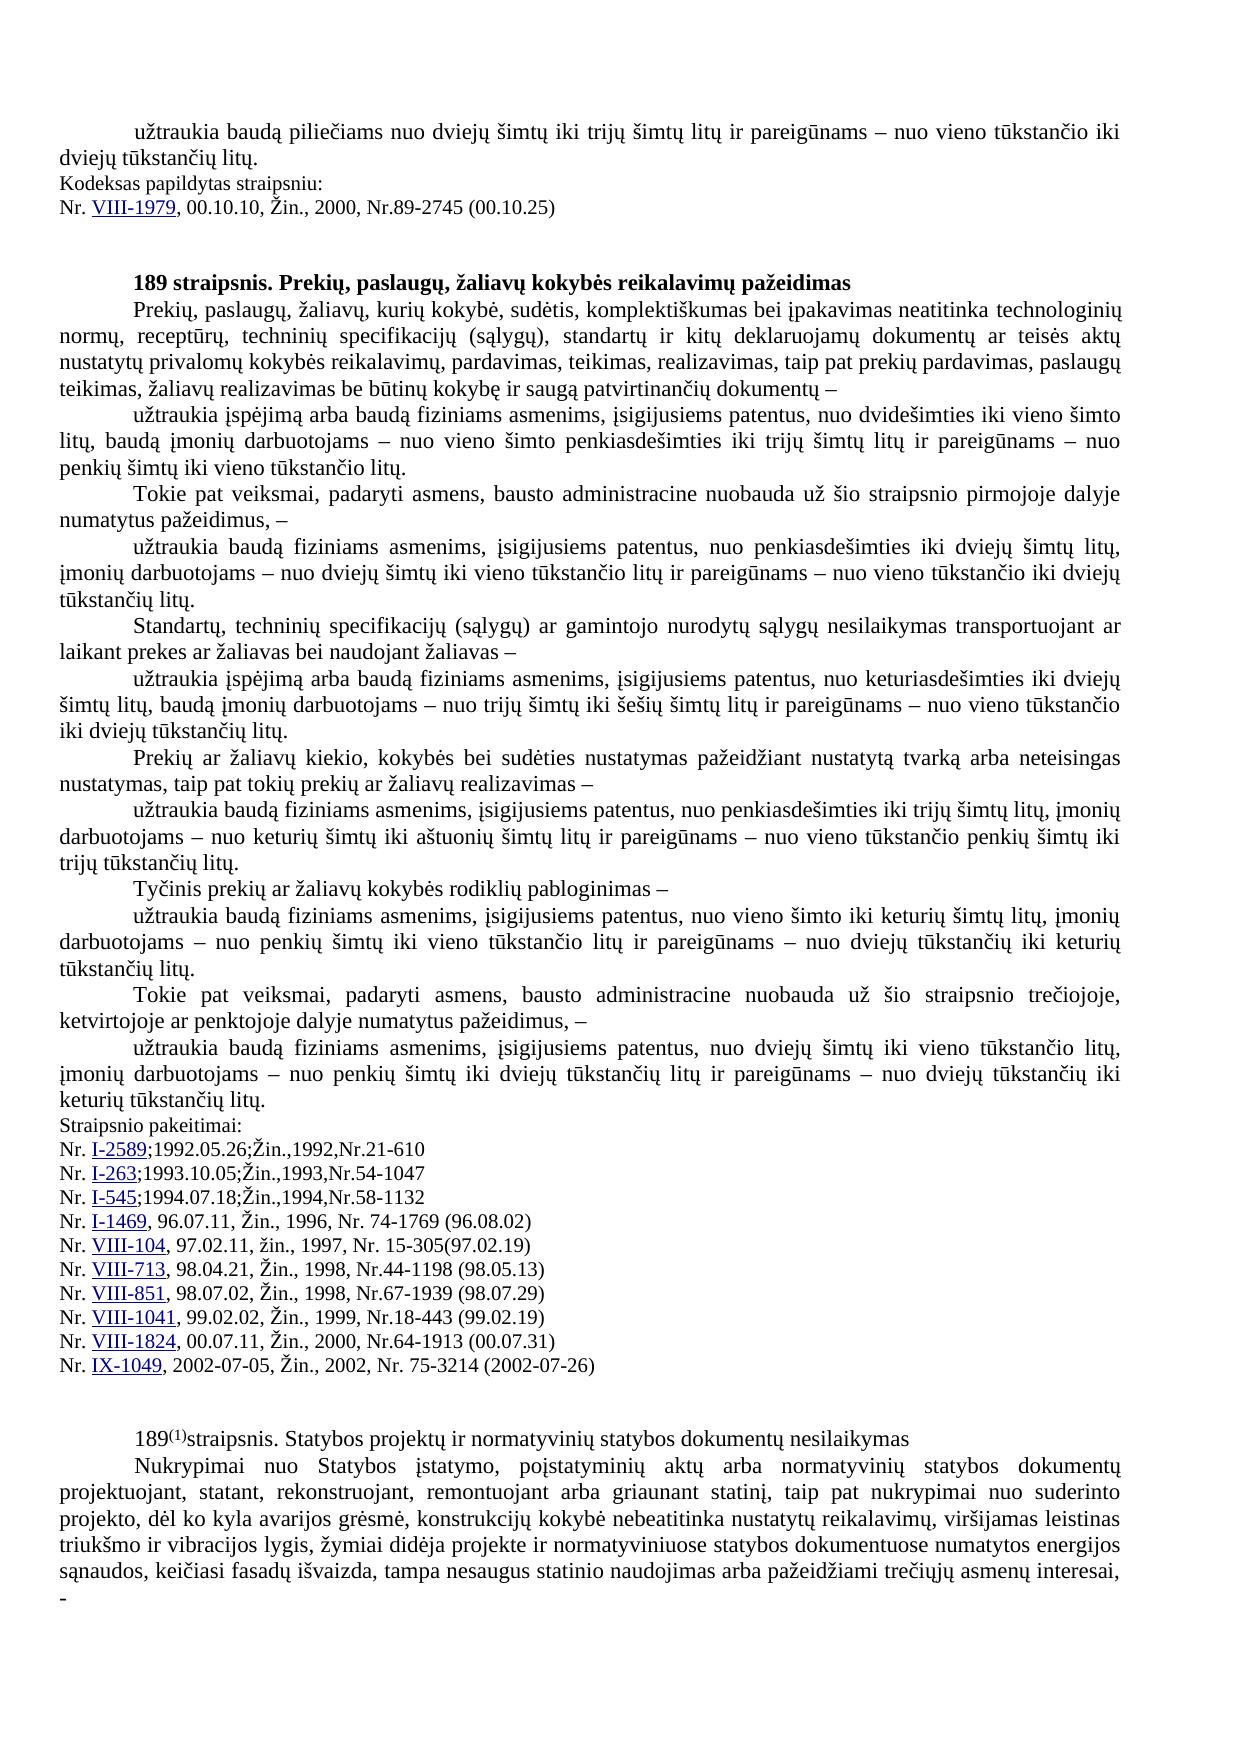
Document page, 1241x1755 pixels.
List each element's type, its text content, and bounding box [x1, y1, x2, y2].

text Nr. VIII-1979, 00.10.10, Žin., 2000, Nr.89-2745 (00.10.25) [59, 195, 1122, 219]
text Tokie pat veiksmai, padaryti asmens, bausto administracine nuobauda už šio straipsnio pirmojoje dalyje numatytus pažeidimus, – [59, 480, 1122, 533]
text Nr. VIII-1824, 00.07.11, Žin., 2000, Nr.64-1913 (00.07.31) [59, 1329, 1122, 1353]
text Nr. VIII-1041, 99.02.02, Žin., 1999, Nr.18-443 (99.02.19) [59, 1305, 1122, 1329]
text Nr. I-2589;1992.05.26;Žin.,1992,Nr.21-610 [59, 1137, 1122, 1161]
text Standartų, techninių specifikacijų (sąlygų) ar gamintojo nurodytų sąlygų nesilaikymas transportuojant ar laikant prekes ar žaliavas bei naudojant žaliavas – [59, 612, 1122, 665]
text Kodeksas papildytas straipsniu: [59, 171, 1122, 195]
text Nr. IX-1049, 2002-07-05, Žin., 2002, Nr. 75-3214 (2002-07-26) [59, 1353, 1122, 1377]
text Straipsnio pakeitimai: [59, 1113, 1122, 1137]
text užtraukia baudą fiziniams asmenims, įsigijusiems patentus, nuo vieno šimto iki keturių šimtų litų, įmonių darbuotojams – nuo penkių šimtų iki vieno tūkstančio litų ir pareigūnams – nuo dviejų tūkstančių iki keturių tūkstančių litų. [59, 902, 1122, 981]
text užtraukia baudą piliečiams nuo dviejų šimtų iki trijų šimtų litų ir pareigūnams – nuo vieno tūkstančio iki dviejų tūkstančių litų. [59, 118, 1122, 171]
text užtraukia įspėjimą arba baudą fiziniams asmenims, įsigijusiems patentus, nuo keturiasdešimties iki dviejų šimtų litų, baudą įmonių darbuotojams – nuo trijų šimtų iki šešių šimtų litų ir pareigūnams – nuo vieno tūkstančio iki dviejų tūkstančių litų. [59, 665, 1122, 744]
text užtraukia įspėjimą arba baudą fiziniams asmenims, įsigijusiems patentus, nuo dvidešimties iki vieno šimto litų, baudą įmonių darbuotojams – nuo vieno šimto penkiasdešimties iki trijų šimtų litų ir pareigūnams – nuo penkių šimtų iki vieno tūkstančio litų. [59, 401, 1122, 480]
text Nr. I-545;1994.07.18;Žin.,1994,Nr.58-1132 [59, 1185, 1122, 1209]
text Nr. I-263;1993.10.05;Žin.,1993,Nr.54-1047 [59, 1161, 1122, 1185]
text užtraukia baudą fiziniams asmenims, įsigijusiems patentus, nuo penkiasdešimties iki trijų šimtų litų, įmonių darbuotojams – nuo keturių šimtų iki aštuonių šimtų litų ir pareigūnams – nuo vieno tūkstančio penkių šimtų iki trijų tūkstančių litų. [59, 796, 1122, 876]
text užtraukia baudą fiziniams asmenims, įsigijusiems patentus, nuo dviejų šimtų iki vieno tūkstančio litų, įmonių darbuotojams – nuo penkių šimtų iki dviejų tūkstančių litų ir pareigūnams – nuo dviejų tūkstančių iki keturių tūkstančių litų. [59, 1034, 1122, 1113]
text Tyčinis prekių ar žaliavų kokybės rodiklių pabloginimas – [59, 876, 1122, 902]
text Nukrypimai nuo Statybos įstatymo, poįstatyminių aktų arba normatyvinių statybos dokumentų projektuojant, statant, rekonstruojant, remontuojant arba griaunant statinį, taip pat nukrypimai nuo suderinto projekto, dėl ko kyla avarijos grėsmė, konstrukcijų kokybė nebeatitinka nustatytų reikalavimų, viršijamas leistinas triukšmo ir vibracijos lygis, žymiai didėja projekte ir normatyviniuose statybos dokumentuose numatytos energijos sąnaudos, keičiasi fasadų išvaizda, tampa nesaugus statinio naudojimas arba pažeidžiami trečiųjų asmenų interesai, - [59, 1452, 1122, 1610]
text Nr. VIII-851, 98.07.02, Žin., 1998, Nr.67-1939 (98.07.29) [59, 1281, 1122, 1305]
text Prekių, paslaugų, žaliavų, kurių kokybė, sudėtis, komplektiškumas bei įpakavimas neatitinka technologinių normų, receptūrų, techninių specifikacijų (sąlygų), standartų ir kitų deklaruojamų dokumentų ar teisės aktų nustatytų privalomų kokybės reikalavimų, pardavimas, teikimas, realizavimas, taip pat prekių pardavimas, paslaugų teikimas, žaliavų realizavimas be būtinų kokybę ir saugą patvirtinančių dokumentų – [59, 296, 1122, 401]
text Nr. VIII-713, 98.04.21, Žin., 1998, Nr.44-1198 (98.05.13) [59, 1257, 1122, 1281]
text užtraukia baudą fiziniams asmenims, įsigijusiems patentus, nuo penkiasdešimties iki dviejų šimtų litų, įmonių darbuotojams – nuo dviejų šimtų iki vieno tūkstančio litų ir pareigūnams – nuo vieno tūkstančio iki dviejų tūkstančių litų. [59, 533, 1122, 612]
text Prekių ar žaliavų kiekio, kokybės bei sudėties nustatymas pažeidžiant nustatytą tvarką arba neteisingas nustatymas, taip pat tokių prekių ar žaliavų realizavimas – [59, 744, 1122, 796]
text 189(1)straipsnis. Statybos projektų ir normatyvinių statybos dokumentų nesilaikymas [59, 1426, 1122, 1452]
text Nr. I-1469, 96.07.11, Žin., 1996, Nr. 74-1769 (96.08.02) [59, 1209, 1122, 1233]
text Tokie pat veiksmai, padaryti asmens, bausto administracine nuobauda už šio straipsnio trečiojoje, ketvirtojoje ar penktojoje dalyje numatytus pažeidimus, – [59, 981, 1122, 1034]
text Nr. VIII-104, 97.02.11, žin., 1997, Nr. 15-305(97.02.19) [59, 1233, 1122, 1257]
text 189 straipsnis. Prekių, paslaugų, žaliavų kokybės reikalavimų pažeidimas [59, 269, 1122, 296]
